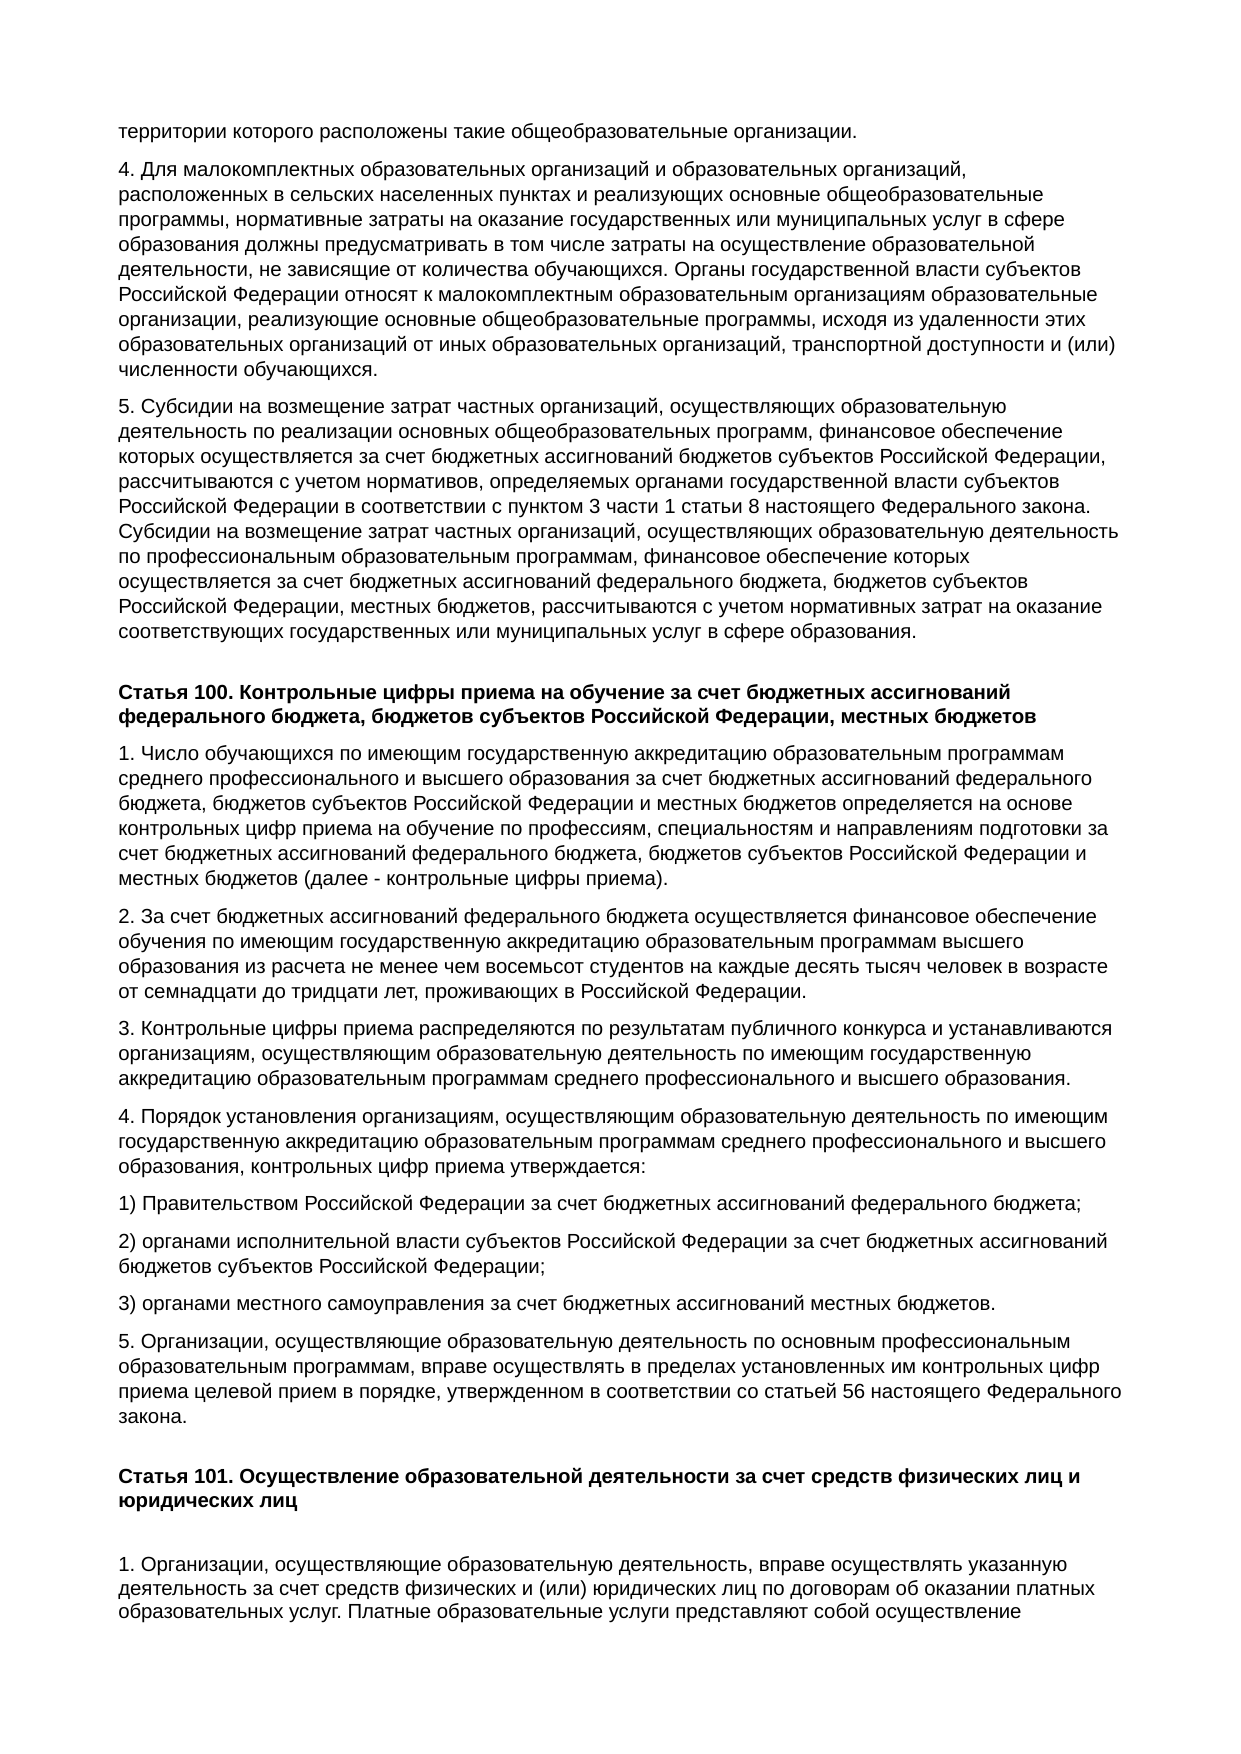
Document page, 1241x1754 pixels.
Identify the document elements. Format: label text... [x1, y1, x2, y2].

subtitle Статья 101. Осуществление образовательной деятельности за счет средств физических лиц и юридических лиц [118, 1465, 1122, 1511]
text 4. Порядок установления организациям, осуществляющим образовательную деятельность по имеющим государственную аккредитацию образовательным программам среднего профессионального и высшего образования, контрольных цифр приема утверждается: [118, 1102, 1122, 1177]
text территории которого расположены такие общеобразовательные организации. [118, 118, 1122, 143]
text 5. Субсидии на возмещение затрат частных организаций, осуществляющих образовательную деятельность по реализации основных общеобразовательных программ, финансовое обеспечение которых осуществляется за счет бюджетных ассигнований бюджетов субъектов Российской Федерации, рассчитываются с учетом нормативов, определяемых органами государственной власти субъектов Российской Федерации в соответствии с пунктом 3 части 1 статьи 8 настоящего Федерального закона. Субсидии на возмещение затрат частных организаций, осуществляющих образовательную деятельность по профессиональным образовательным программам, финансовое обеспечение которых осуществляется за счет бюджетных ассигнований федерального бюджета, бюджетов субъектов Российской Федерации, местных бюджетов, рассчитываются с учетом нормативных затрат на оказание соответствующих государственных или муниципальных услуг в сфере образования. [118, 393, 1122, 643]
subtitle Статья 100. Контрольные цифры приема на обучение за счет бюджетных ассигнований федерального бюджета, бюджетов субъектов Российской Федерации, местных бюджетов [118, 681, 1122, 727]
text 4. Для малокомплектных образовательных организаций и образовательных организаций, расположенных в сельских населенных пунктах и реализующих основные общеобразовательные программы, нормативные затраты на оказание государственных или муниципальных услуг в сфере образования должны предусматривать в том числе затраты на осуществление образовательной деятельности, не зависящие от количества обучающихся. Органы государственной власти субъектов Российской Федерации относят к малокомплектным образовательным организациям образовательные организации, реализующие основные общеобразовательные программы, исходя из удаленности этих образовательных организаций от иных образовательных организаций, транспортной доступности и (или) численности обучающихся. [118, 156, 1122, 381]
text 5. Организации, осуществляющие образовательную деятельность по основным профессиональным образовательным программам, вправе осуществлять в пределах установленных им контрольных цифр приема целевой прием в порядке, утвержденном в соответствии со статьей 56 настоящего Федерального закона. [118, 1327, 1122, 1427]
text 3) органами местного самоуправления за счет бюджетных ассигнований местных бюджетов. [118, 1290, 1122, 1315]
text 2) органами исполнительной власти субъектов Российской Федерации за счет бюджетных ассигнований бюджетов субъектов Российской Федерации; [118, 1227, 1122, 1277]
text 1) Правительством Российской Федерации за счет бюджетных ассигнований федерального бюджета; [118, 1190, 1122, 1215]
text 3. Контрольные цифры приема распределяются по результатам публичного конкурса и устанавливаются организациям, осуществляющим образовательную деятельность по имеющим государственную аккредитацию образовательным программам среднего профессионального и высшего образования. [118, 1015, 1122, 1090]
text 2. За счет бюджетных ассигнований федерального бюджета осуществляется финансовое обеспечение обучения по имеющим государственную аккредитацию образовательным программам высшего образования из расчета не менее чем восемьсот студентов на каждые десять тысяч человек в возрасте от семнадцати до тридцати лет, проживающих в Российской Федерации. [118, 902, 1122, 1002]
text 1. Число обучающихся по имеющим государственную аккредитацию образовательным программам среднего профессионального и высшего образования за счет бюджетных ассигнований федерального бюджета, бюджетов субъектов Российской Федерации и местных бюджетов определяется на основе контрольных цифр приема на обучение по профессиям, специальностям и направлениям подготовки за счет бюджетных ассигнований федерального бюджета, бюджетов субъектов Российской Федерации и местных бюджетов (далее - контрольные цифры приема). [118, 740, 1122, 890]
text 1. Организации, осуществляющие образовательную деятельность, вправе осуществлять указанную деятельность за счет средств физических и (или) юридических лиц по договорам об оказании платных образовательных услуг. Платные образовательные услуги представляют собой осуществление [118, 1524, 1122, 1623]
